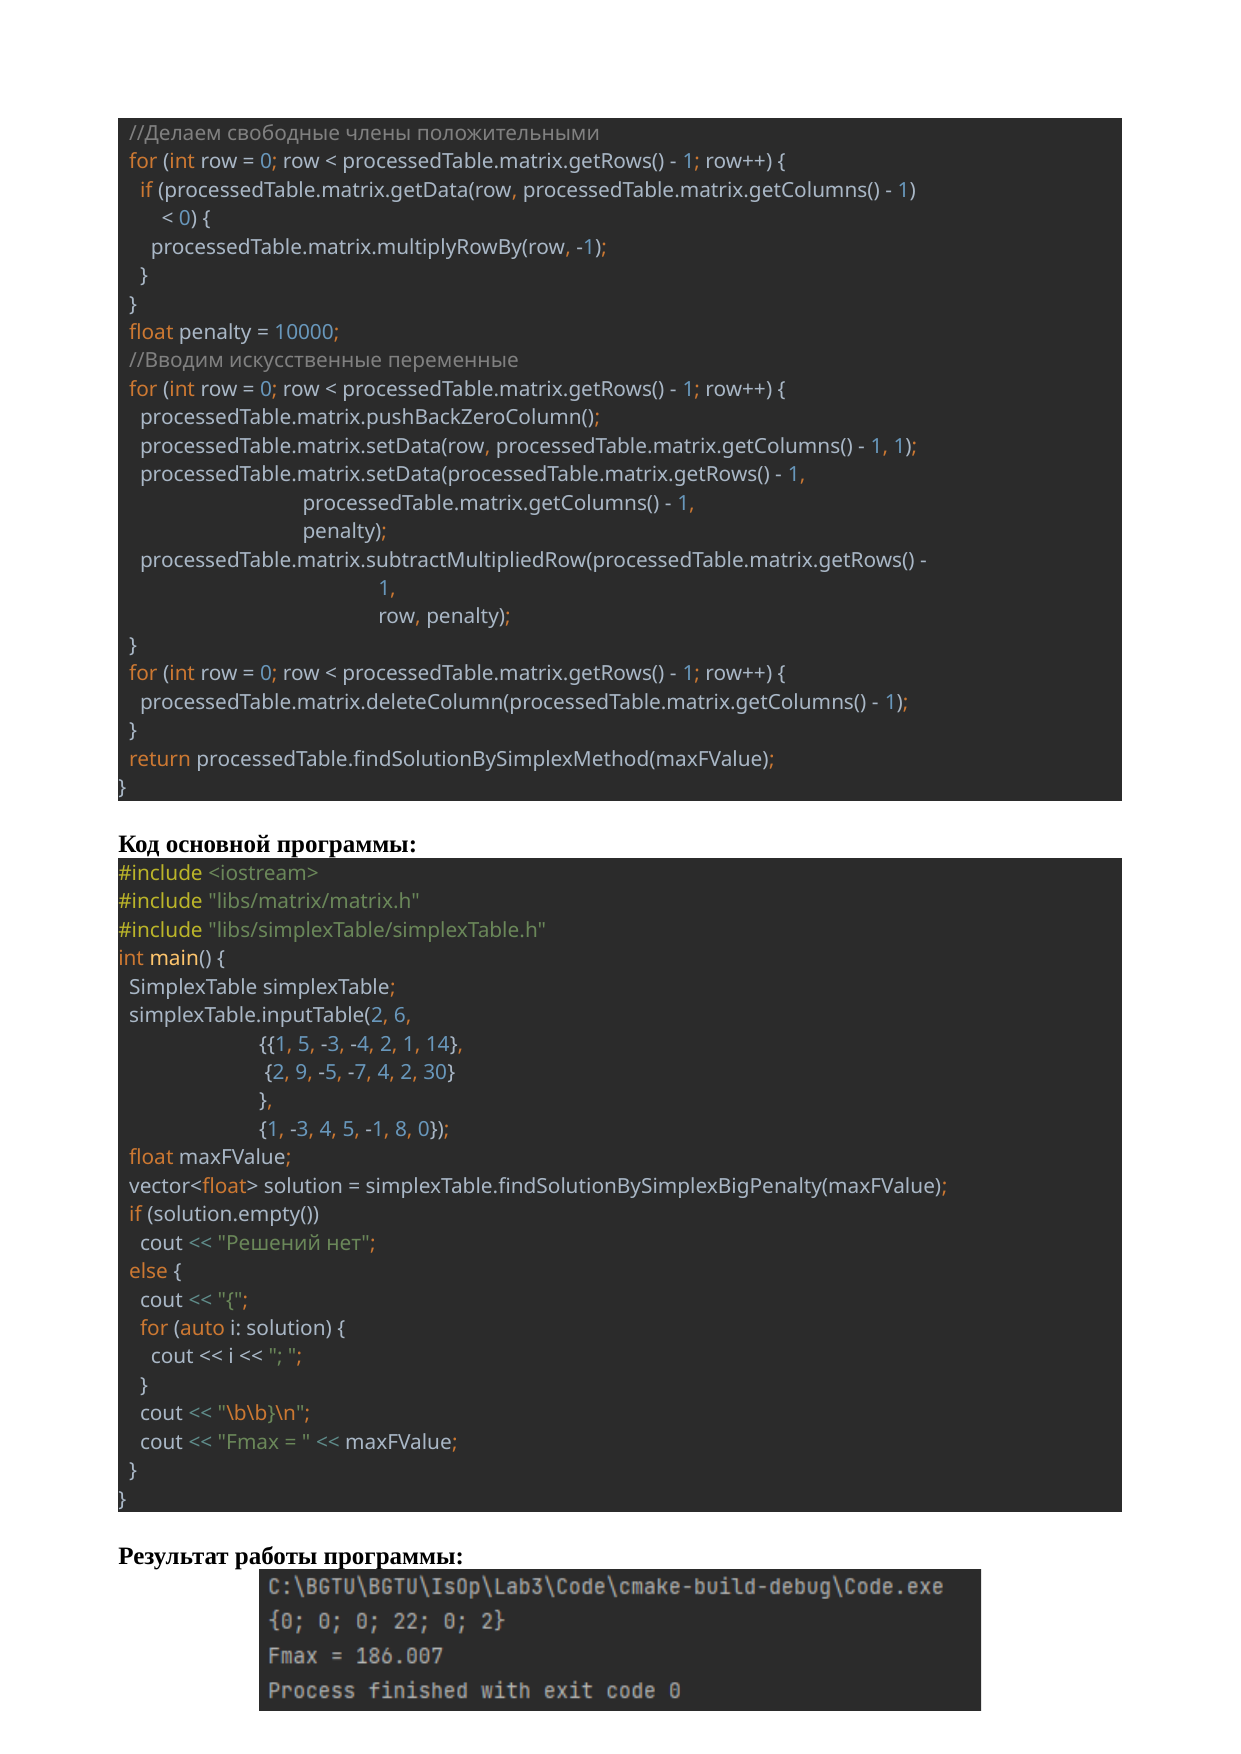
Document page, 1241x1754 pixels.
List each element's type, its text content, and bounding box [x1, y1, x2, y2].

text Код основной программы: [118, 829, 1122, 858]
text Результат работы программы: [118, 1541, 1122, 1570]
text #include <iostream> #include "libs/matrix/matrix.h" #include "libs/simplexTable/simplexTable.h" int main() { SimplexTable simplexTable; simplexTable.inputTable(2, 6, {{1, 5, -3, -4, 2, 1, 14}, {2, 9, -5, -7, 4, 2, 30} }, {1, -3, 4, 5, -1, 8, 0}); float maxFValue; vector<float> solution = simplexTable.findSolutionBySimplexBigPenalty(maxFValue); if (solution.empty()) cout << "Решений нет"; else { cout << "{"; for (auto i: solution) { cout << i << "; "; } cout << "\b\b}\n"; cout << "Fmax = " << maxFValue; } } [118, 858, 1122, 1512]
text //Делаем свободные члены положительными for (int row = 0; row < processedTable.matrix.getRows() - 1; row++) { if (processedTable.matrix.getData(row, processedTable.matrix.getColumns() - 1) < 0) { processedTable.matrix.multiplyRowBy(row, -1); } } float penalty = 10000; //Вводим искусственные переменные for (int row = 0; row < processedTable.matrix.getRows() - 1; row++) { processedTable.matrix.pushBackZeroColumn(); processedTable.matrix.setData(row, processedTable.matrix.getColumns() - 1, 1); processedTable.matrix.setData(processedTable.matrix.getRows() - 1, processedTable.matrix.getColumns() - 1, penalty); processedTable.matrix.subtractMultipliedRow(processedTable.matrix.getRows() - 1, row, penalty); } for (int row = 0; row < processedTable.matrix.getRows() - 1; row++) { processedTable.matrix.deleteColumn(processedTable.matrix.getColumns() - 1); } return processedTable.findSolutionBySimplexMethod(maxFValue); } [118, 118, 1122, 801]
picture [259, 1569, 982, 1711]
